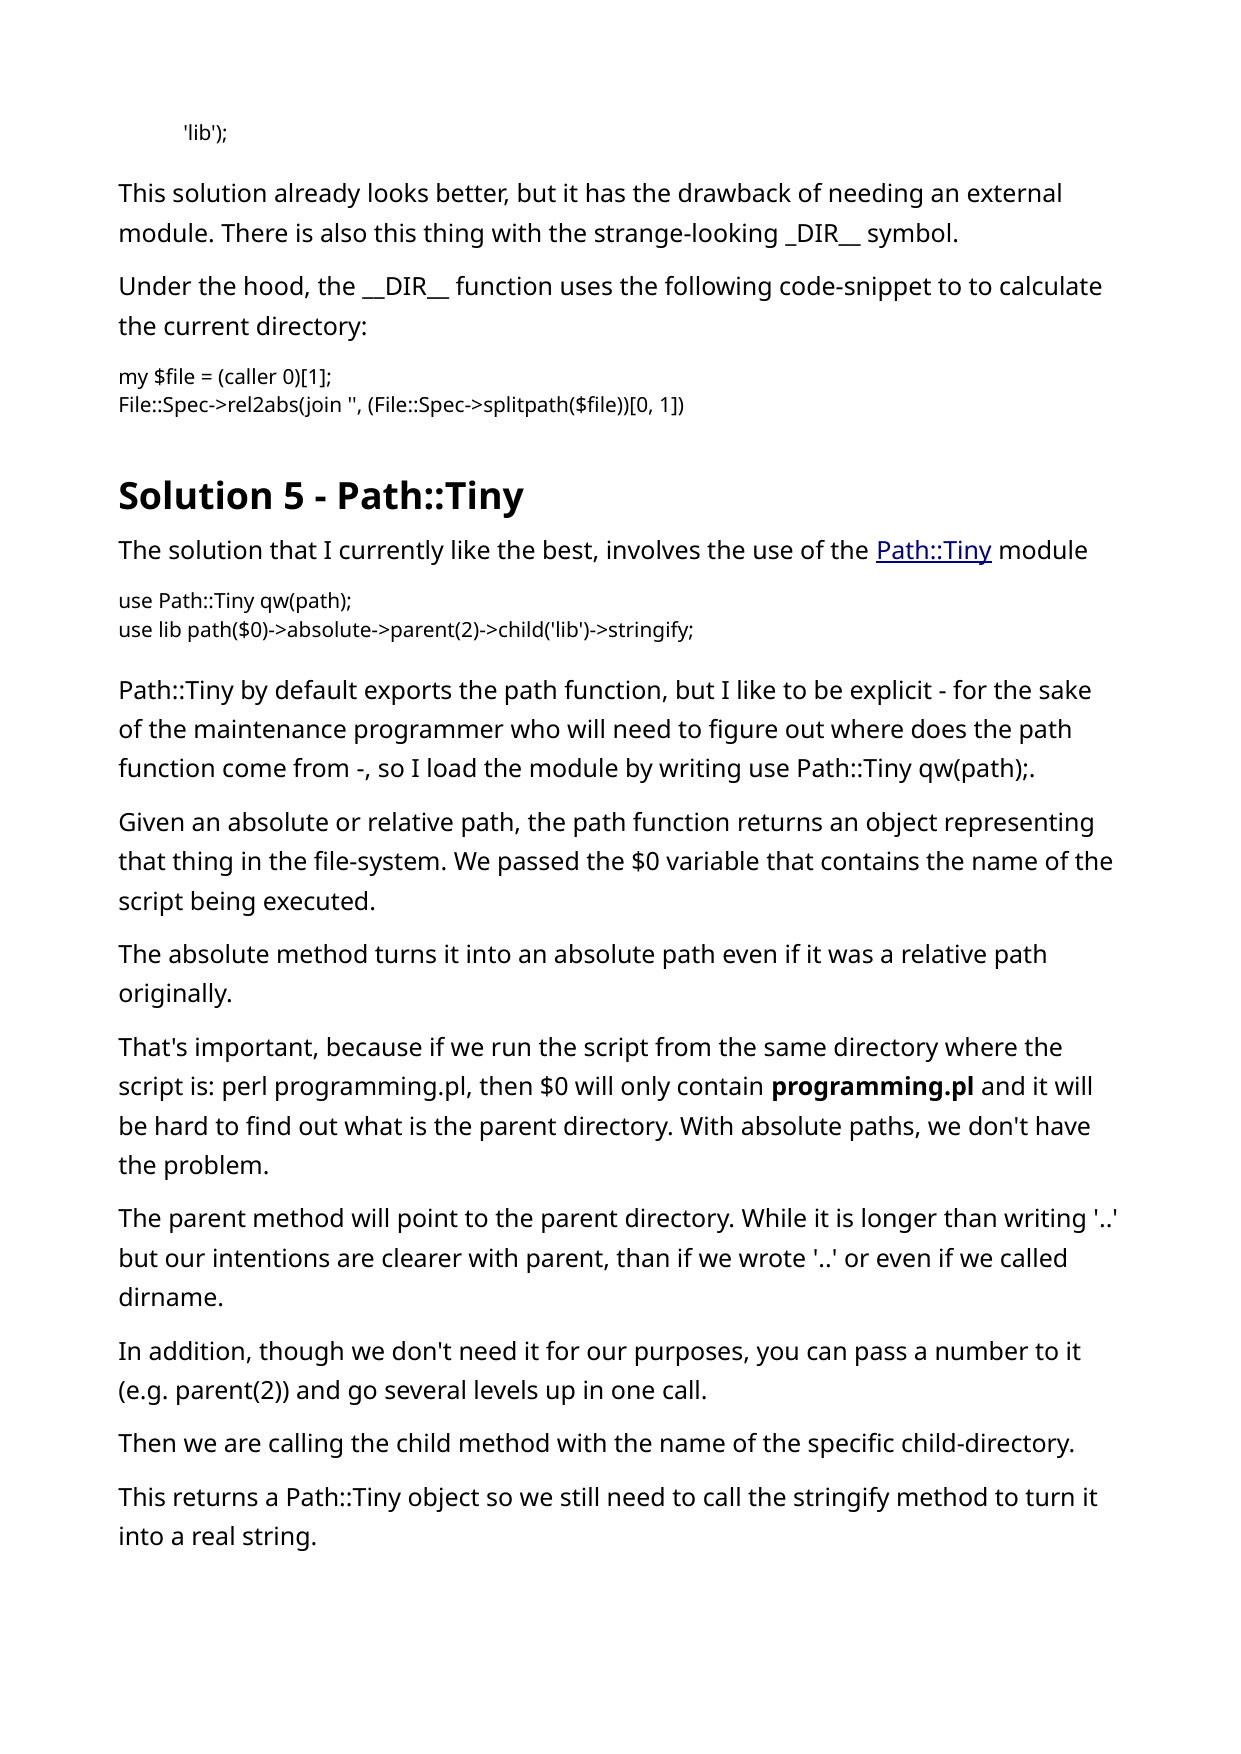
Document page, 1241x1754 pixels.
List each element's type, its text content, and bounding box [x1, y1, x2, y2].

text use Path::Tiny qw(path); [118, 586, 1122, 615]
text This returns a Path::Tiny object so we still need to call the stringify method to turn it into a real string. [118, 1480, 1122, 1553]
text Then we are calling the child method with the name of the specific child-directory. [118, 1426, 1122, 1460]
text This solution already looks better, but it has the drawback of needing an external module. There is also this thing with the strange-looking _DIR__ symbol. [118, 176, 1122, 249]
text my $file = (caller 0)[1]; [118, 362, 1122, 390]
text Path::Tiny by default exports the path function, but I like to be explicit - for the sake of the maintenance programmer who will need to figure out where does the path function come from -, so I load the module by writing use Path::Tiny qw(path);. [118, 673, 1122, 785]
subtitle Solution 5 - Path::Tiny [118, 469, 1122, 520]
text The solution that I currently like the best, involves the use of the Path::Tiny module [118, 533, 1122, 567]
text 'lib'); [118, 118, 1122, 147]
text Given an absolute or relative path, the path function returns an object representing that thing in the file-system. We passed the $0 variable that contains the name of the script being executed. [118, 805, 1122, 917]
text File::Spec->rel2abs(join '', (File::Spec->splitpath($file))[0, 1]) [118, 390, 1122, 419]
text That's important, because if we run the script from the same directory where the script is: perl programming.pl, then $0 will only contain programming.pl and it will be hard to find out what is the parent directory. With absolute paths, we don't have the problem. [118, 1030, 1122, 1181]
text use lib path($0)->absolute->parent(2)->child('lib')->stringify; [118, 615, 1122, 643]
text The absolute method turns it into an absolute path even if it was a relative path originally. [118, 937, 1122, 1010]
text In addition, though we don't need it for our purposes, you can pass a number to it (e.g. parent(2)) and go several levels up in one call. [118, 1333, 1122, 1406]
text The parent method will point to the parent directory. While it is longer than writing '..' but our intentions are clearer with parent, than if we wrote '..' or even if we called dirname. [118, 1201, 1122, 1313]
text Under the hood, the __DIR__ function uses the following code-snippet to to calculate the current directory: [118, 269, 1122, 342]
